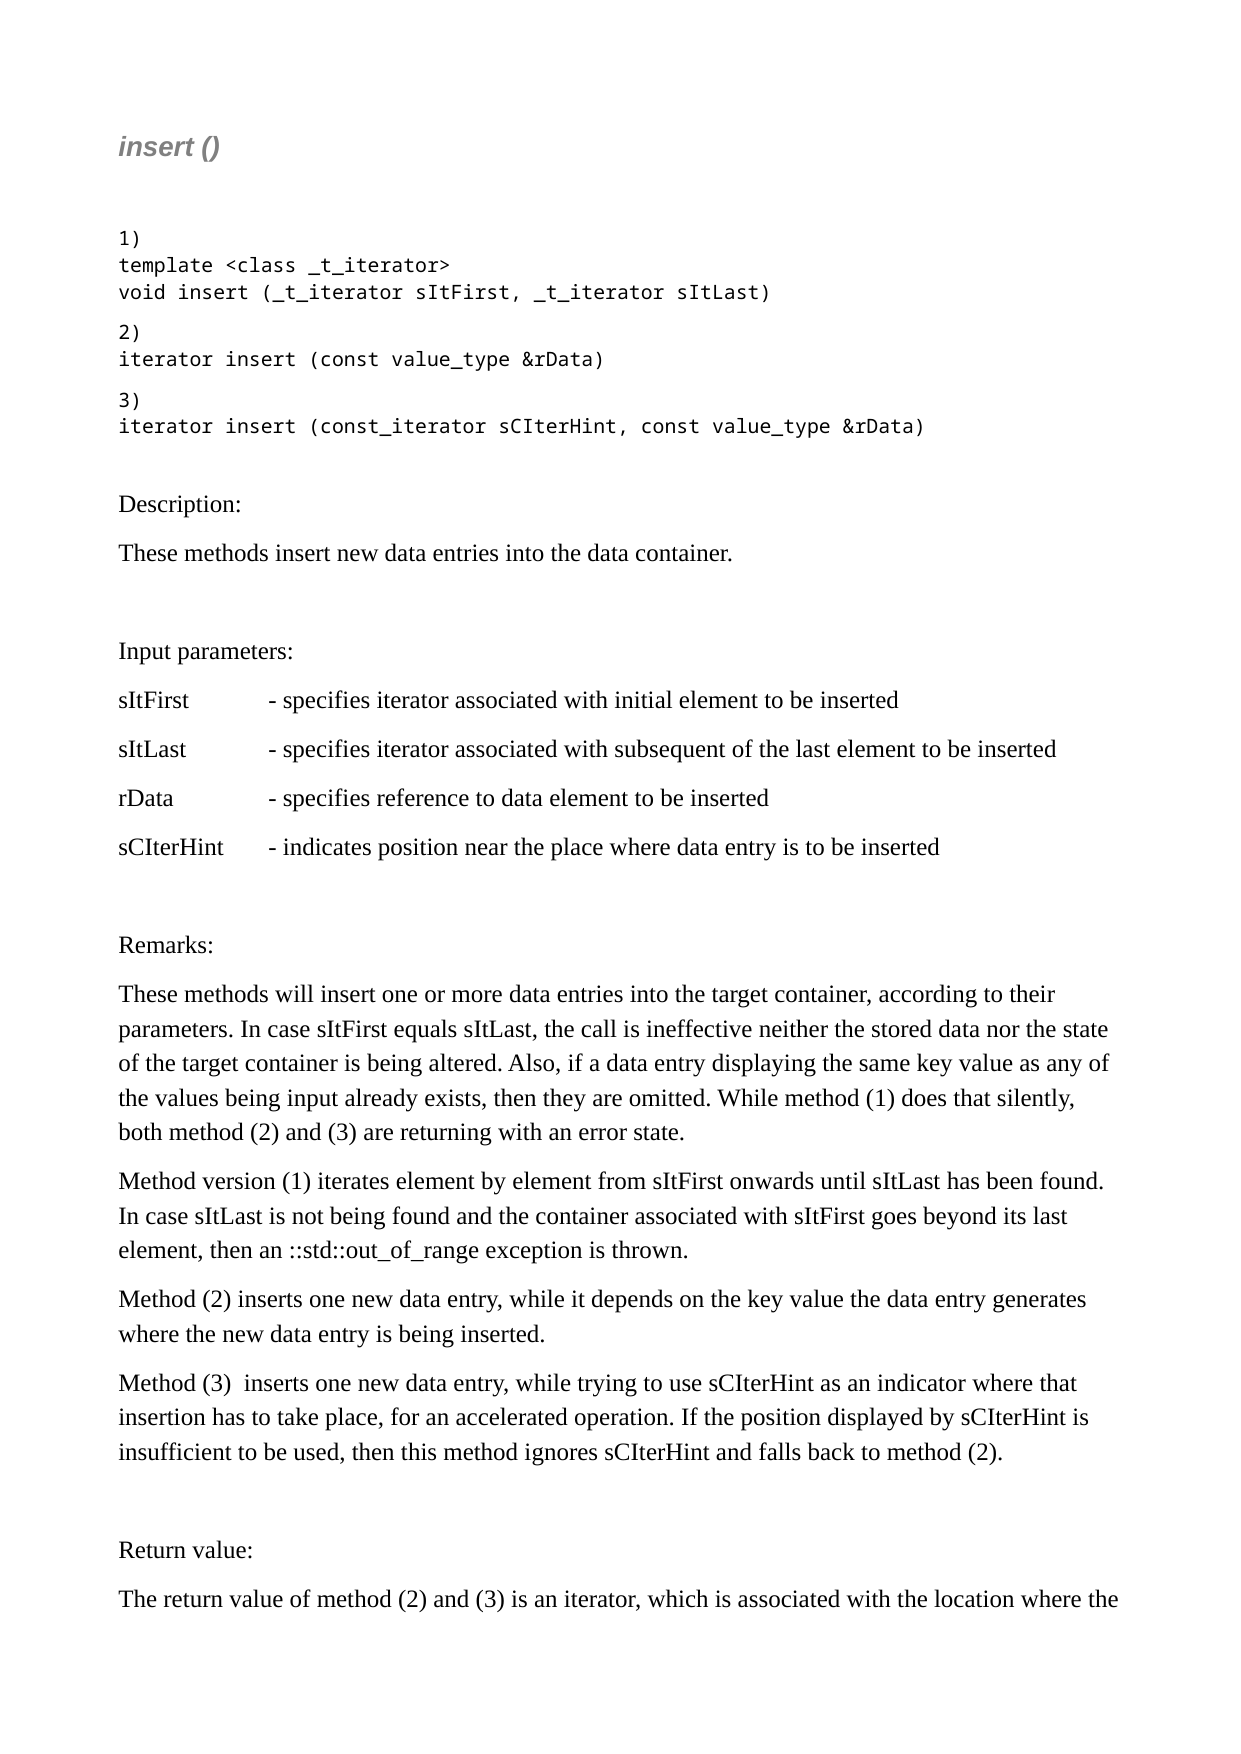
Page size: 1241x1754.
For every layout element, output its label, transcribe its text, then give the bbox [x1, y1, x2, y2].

text Return value: [118, 1535, 1122, 1564]
text void insert (_t_iterator sItFirst, _t_iterator sItLast) [118, 278, 1122, 305]
text Remarks: [118, 930, 1122, 959]
text template <class _t_iterator> [118, 251, 1122, 278]
text Description: [118, 489, 1122, 518]
text 2) [118, 318, 1122, 345]
text Method (3) inserts one new data entry, while trying to use sCIterHint as an indicator where that insertion has to take place, for an accelerated operation. If the position displayed by sCIterHint is insufficient to be used, then this method ignores sCIterHint and falls back to method (2). [118, 1368, 1122, 1466]
text Method version (1) iterates element by element from sItFirst onwards until sItLast has been found. In case sItLast is not being found and the container associated with sItFirst goes beyond its last element, then an ::std::out_of_range exception is thrown. [118, 1166, 1122, 1264]
text iterator insert (const value_type &rData) [118, 345, 1122, 372]
text These methods will insert one or more data entries into the target container, according to their parameters. In case sItFirst equals sItLast, the call is ineffective neither the stored data nor the state of the target container is being altered. Also, if a data entry displaying the same key value as any of the values being input already exists, then they are omitted. While method (1) does that silently, both method (2) and (3) are returning with an error state. [118, 979, 1122, 1146]
text sCIterHint - indicates position near the place where data entry is to be inserted [118, 832, 1122, 861]
text sItFirst - specifies iterator associated with initial element to be inserted [118, 685, 1122, 714]
text iterator insert (const_iterator sCIterHint, const value_type &rData) [118, 413, 1122, 440]
text 3) [118, 386, 1122, 413]
text sItLast - specifies iterator associated with subsequent of the last element to be inserted [118, 734, 1122, 763]
text Input parameters: [118, 636, 1122, 665]
text rData - specifies reference to data element to be inserted [118, 783, 1122, 812]
subtitle insert () [118, 131, 1122, 162]
text The return value of method (2) and (3) is an iterator, which is associated with the location where the [118, 1584, 1122, 1613]
text These methods insert new data entries into the data container. [118, 538, 1122, 567]
text Method (2) inserts one new data entry, while it depends on the key value the data entry generates where the new data entry is being inserted. [118, 1284, 1122, 1348]
text 1) [118, 224, 1122, 251]
